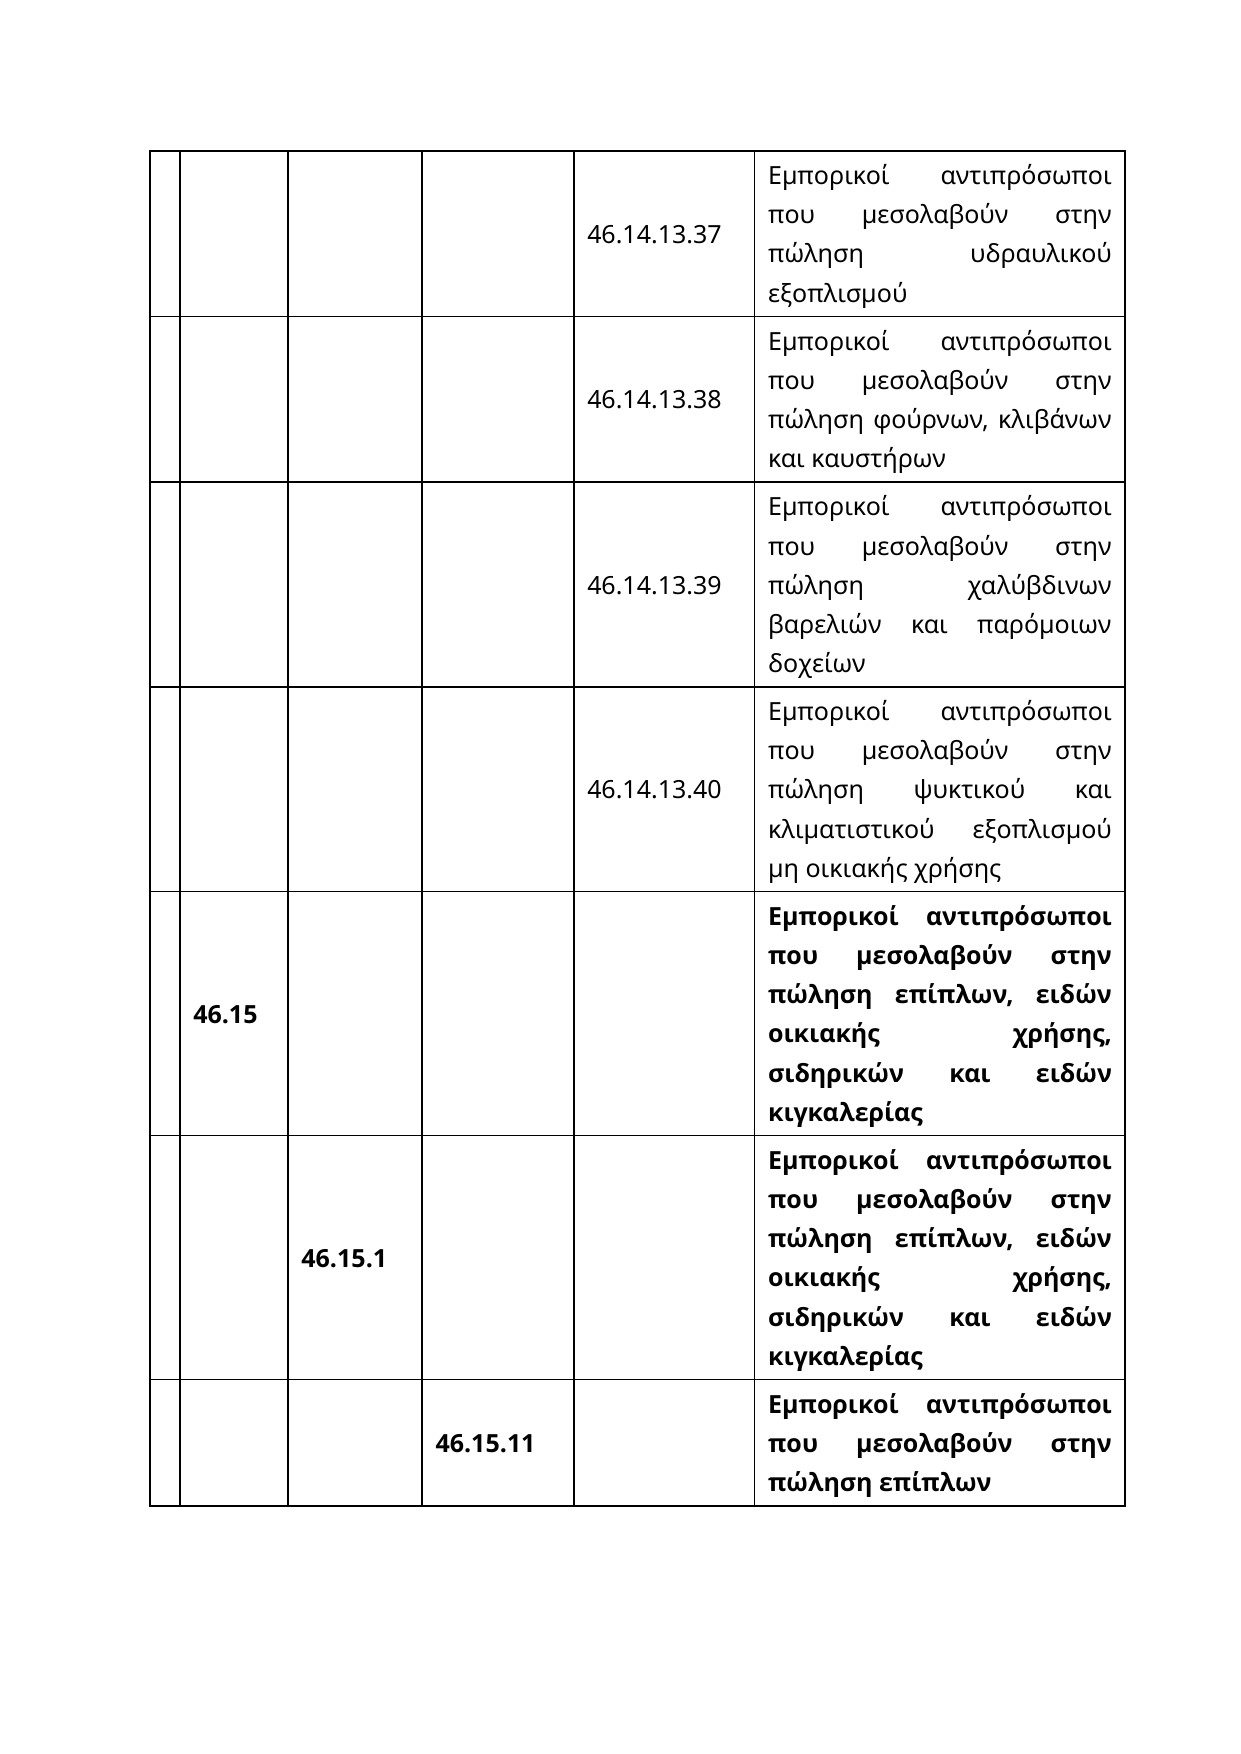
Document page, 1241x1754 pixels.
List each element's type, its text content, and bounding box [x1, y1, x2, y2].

table_cell 46.14.13.39 [575, 483, 754, 686]
table_cell [181, 152, 287, 316]
table_cell [423, 317, 573, 481]
table_cell [151, 483, 179, 686]
table_cell [151, 892, 179, 1135]
table_cell [151, 317, 179, 481]
table_cell [575, 892, 754, 1135]
table_cell [423, 483, 573, 686]
table_cell [289, 483, 421, 686]
table_cell [151, 688, 179, 891]
table_cell [575, 1136, 754, 1379]
table_cell [151, 152, 179, 316]
table_cell Εμπορικοί αντιπρόσωποι που μεσολαβούν στην πώληση υδραυλικού εξοπλισμού [755, 152, 1124, 316]
table_cell [289, 317, 421, 481]
table_cell [423, 892, 573, 1135]
table_cell 46.15.11 [423, 1380, 573, 1505]
table_cell 46.15.1 [289, 1136, 421, 1379]
table_cell 46.15 [181, 892, 287, 1135]
table_cell Εμπορικοί αντιπρόσωποι που μεσολαβούν στην πώληση επίπλων, ειδών οικιακής χρήσης, σιδηρικών και ειδών κιγκαλερίας [755, 1136, 1124, 1379]
table_cell Εμπορικοί αντιπρόσωποι που μεσολαβούν στην πώληση φούρνων, κλιβάνων και καυστήρων [755, 317, 1124, 481]
table_cell [289, 892, 421, 1135]
table_cell [181, 1380, 287, 1505]
table_cell [181, 1136, 287, 1379]
table_cell [575, 1380, 754, 1505]
table_cell [181, 317, 287, 481]
table_cell Εμπορικοί αντιπρόσωποι που μεσολαβούν στην πώληση επίπλων [755, 1380, 1124, 1505]
table_cell [151, 1380, 179, 1505]
table_cell [151, 1136, 179, 1379]
table_cell Εμπορικοί αντιπρόσωποι που μεσολαβούν στην πώληση επίπλων, ειδών οικιακής χρήσης, σιδηρικών και ειδών κιγκαλερίας [755, 892, 1124, 1135]
table_cell [181, 483, 287, 686]
table_cell [423, 152, 573, 316]
table_cell [181, 688, 287, 891]
table_cell [423, 1136, 573, 1379]
table_cell 46.14.13.40 [575, 688, 754, 891]
table_cell [289, 1380, 421, 1505]
table_cell [289, 688, 421, 891]
table_cell [289, 152, 421, 316]
table_cell 46.14.13.38 [575, 317, 754, 481]
table_cell [423, 688, 573, 891]
table_cell Εμπορικοί αντιπρόσωποι που μεσολαβούν στην πώληση χαλύβδινων βαρελιών και παρόμοιων δοχείων [755, 483, 1124, 686]
table_cell 46.14.13.37 [575, 152, 754, 316]
table_cell Εμπορικοί αντιπρόσωποι που μεσολαβούν στην πώληση ψυκτικού και κλιματιστικού εξοπλισμού μη οικιακής χρήσης [755, 688, 1124, 891]
